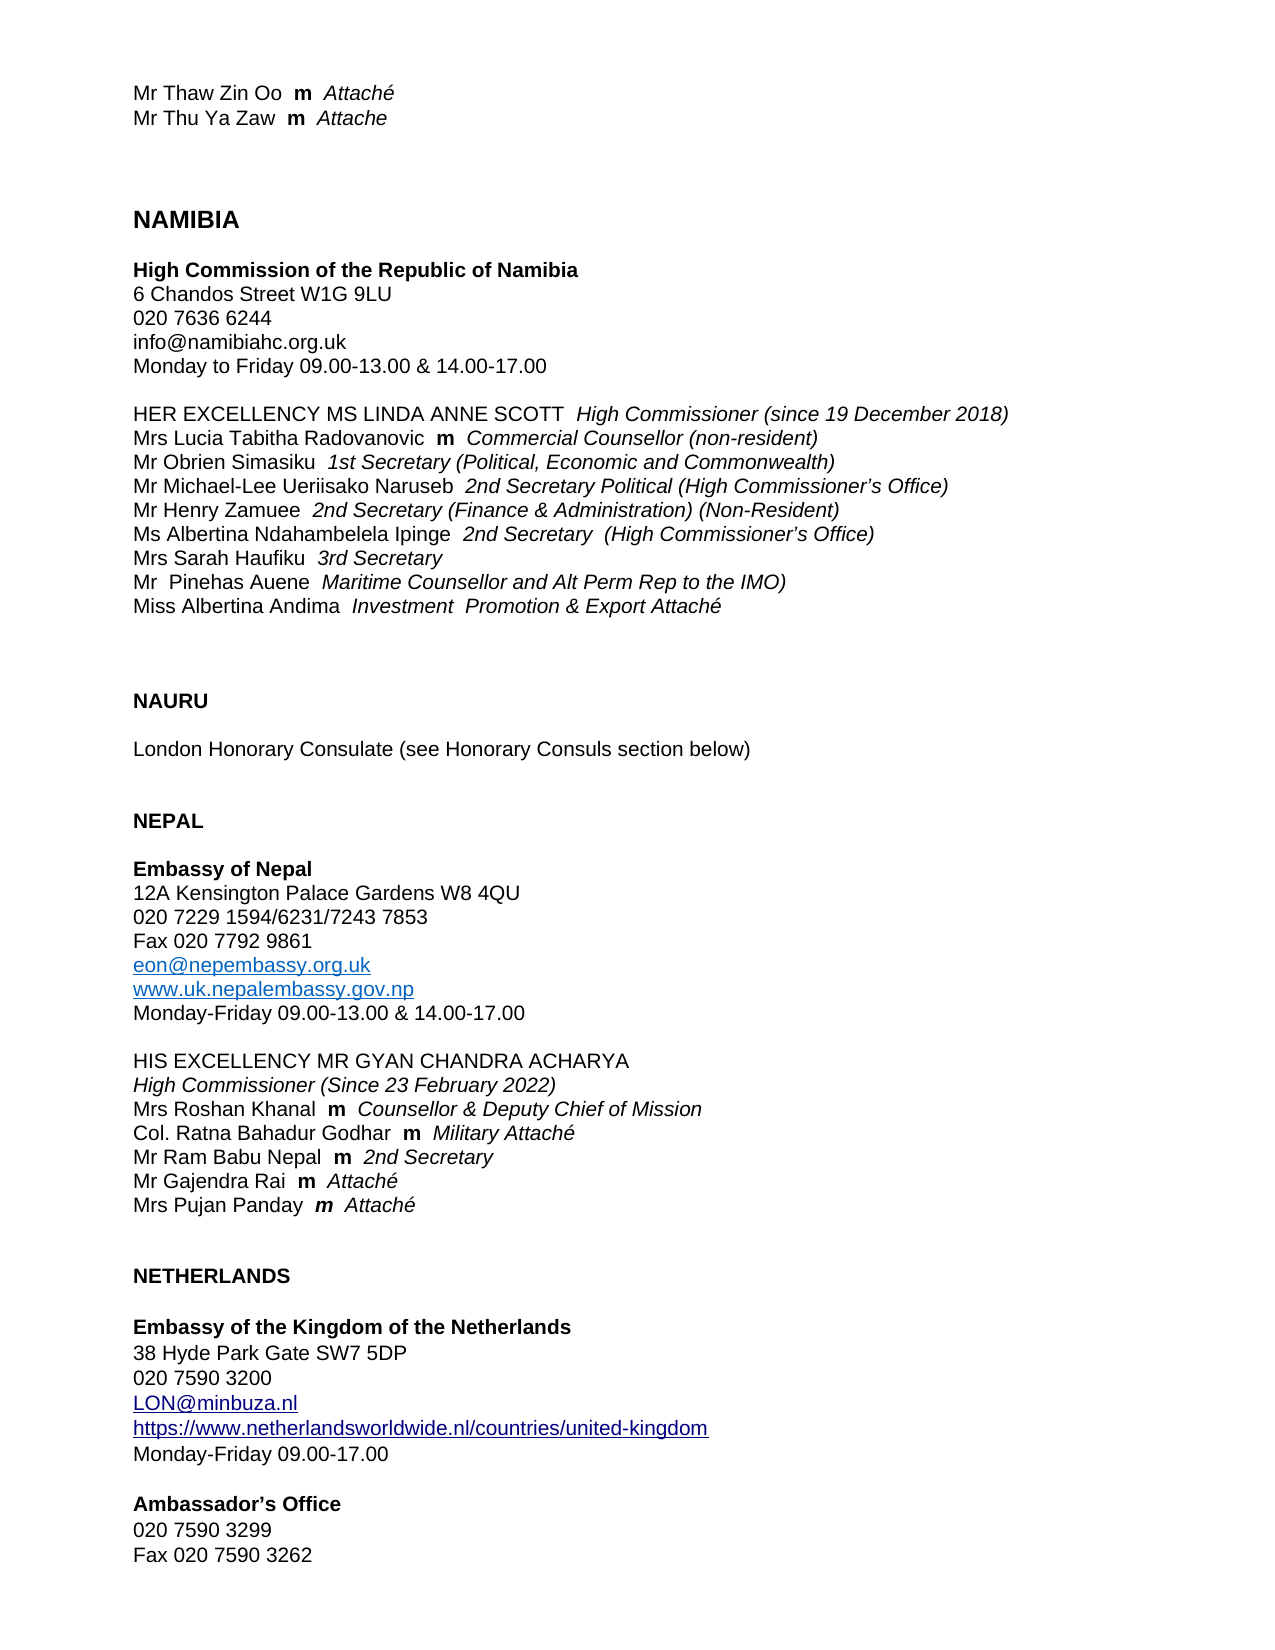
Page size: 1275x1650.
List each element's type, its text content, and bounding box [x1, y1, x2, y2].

text HER EXCELLENCY MS LINDA ANNE SCOTT High Commissioner (since 19 December 2018) [133, 402, 1181, 426]
text NETHERLANDS [133, 1264, 1181, 1288]
text 38 Hyde Park Gate SW7 5DP [133, 1340, 1181, 1364]
text 020 7636 6244 [133, 306, 1181, 330]
text 020 7590 3200 [133, 1366, 1181, 1389]
text Col. Ratna Bahadur Godhar m Military Attaché [133, 1121, 1181, 1144]
text Mr Thu Ya Zaw m Attache [133, 106, 1181, 130]
text Mrs Sarah Haufiku 3rd Secretary [133, 546, 1181, 569]
text Mr Thaw Zin Oo m Attaché [133, 81, 1181, 105]
text NAMIBIA [133, 205, 1181, 234]
text Mrs Pujan Panday m Attaché [133, 1192, 1181, 1216]
text Mr Gajendra Rai m Attaché [133, 1168, 1181, 1192]
text Embassy of Nepal [133, 857, 1181, 881]
text Fax 020 7590 3262 [133, 1543, 1181, 1567]
text eon@nepembassy.org.uk [133, 953, 1181, 977]
text Mr Obrien Simasiku 1st Secretary (Political, Economic and Commonwealth) [133, 450, 1181, 474]
text Ms Albertina Ndahambelela Ipinge 2nd Secretary (High Commissioner’s Office) [133, 522, 1181, 546]
text Mr Pinehas Auene Maritime Counsellor and Alt Perm Rep to the IMO) [133, 569, 1181, 593]
text HIS EXCELLENCY MR GYAN CHANDRA ACHARYA [133, 1049, 1181, 1073]
text Mr Ram Babu Nepal m 2nd Secretary [133, 1144, 1181, 1168]
text info@namibiahc.org.uk [133, 330, 1181, 354]
text High Commissioner (Since 23 February 2022) [133, 1073, 1181, 1097]
text Mr Michael-Lee Ueriisako Naruseb 2nd Secretary Political (High Commissioner’s Office) [133, 474, 1181, 498]
text High Commission of the Republic of Namibia [133, 258, 1181, 282]
text NAURU [133, 689, 1181, 713]
text Fax 020 7792 9861 [133, 929, 1181, 953]
text Monday-Friday 09.00-13.00 & 14.00-17.00 [133, 1001, 1181, 1025]
text Monday-Friday 09.00-17.00 [133, 1442, 1181, 1466]
text London Honorary Consulate (see Honorary Consuls section below) [133, 737, 1181, 761]
text Mrs Roshan Khanal m Counsellor & Deputy Chief of Mission [133, 1097, 1181, 1121]
text NEPAL [133, 809, 1181, 833]
text 6 Chandos Street W1G 9LU [133, 282, 1181, 306]
text 12A Kensington Palace Gardens W8 4QU [133, 881, 1181, 905]
text LON@minbuza.nl [133, 1391, 1181, 1415]
text Mrs Lucia Tabitha Radovanovic m Commercial Counsellor (non-resident) [133, 426, 1181, 450]
text Monday to Friday 09.00-13.00 & 14.00-17.00 [133, 354, 1181, 378]
text Ambassador’s Office [133, 1492, 1181, 1516]
text Mr Henry Zamuee 2nd Secretary (Finance & Administration) (Non-Resident) [133, 498, 1181, 522]
text Miss Albertina Andima Investment Promotion & Export Attaché [133, 593, 1181, 617]
text Embassy of the Kingdom of the Netherlands [133, 1315, 1181, 1339]
text www.uk.nepalembassy.gov.np [133, 977, 1181, 1001]
text 020 7590 3299 [133, 1517, 1181, 1541]
text https://www.netherlandsworldwide.nl/countries/united-kingdom [133, 1416, 1181, 1440]
text 020 7229 1594/6231/7243 7853 [133, 905, 1181, 929]
